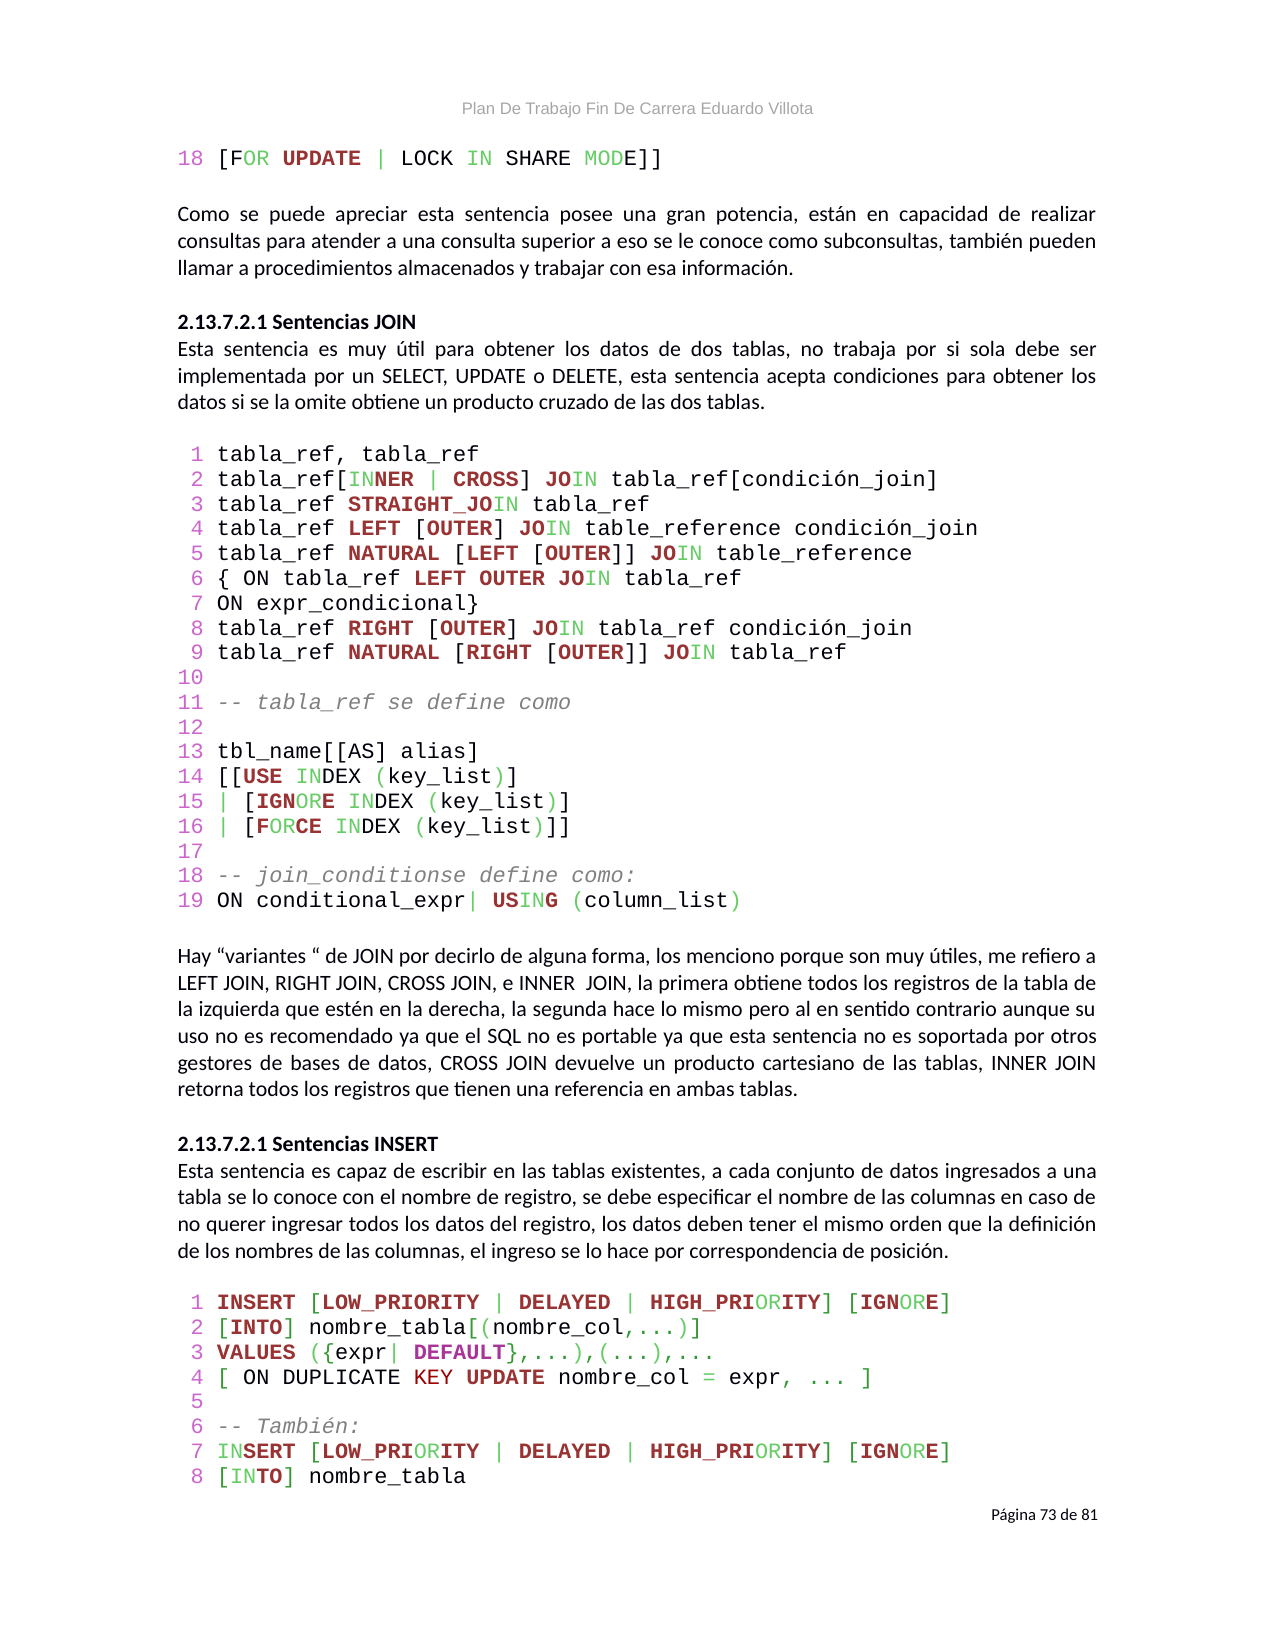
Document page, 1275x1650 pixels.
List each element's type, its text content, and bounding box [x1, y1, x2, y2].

text 11 -- tabla_ref se define como [177, 691, 1098, 716]
text 3 VALUES ({expr| DEFAULT},...),(...),... [177, 1341, 1098, 1366]
text 1 INSERT [LOW_PRIORITY | DELAYED | HIGH_PRIORITY] [IGNORE] [177, 1292, 1098, 1316]
text Esta sentencia es muy útil para obtener los datos de dos tablas, no trabaja por si sola debe ser implementada por un SELECT, UPDATE o DELETE, esta sentencia acepta condiciones para obtener los datos si se la omite obtiene un producto cruzado de las dos tablas. [177, 335, 1098, 415]
text 6 -- También: [177, 1416, 1098, 1440]
text 2 tabla_ref[INNER | CROSS] JOIN tabla_ref[condición_join] [177, 468, 1098, 493]
text 4 [ ON DUPLICATE KEY UPDATE nombre_col = expr, ... ] [177, 1366, 1098, 1391]
text Como se puede apreciar esta sentencia posee una gran potencia, están en capacidad de realizar consultas para atender a una consulta superior a eso se le conoce como subconsultas, también pueden llamar a procedimientos almacenados y trabajar con esa información. [177, 200, 1098, 280]
text 16 | [FORCE INDEX (key_list)]] [177, 815, 1098, 840]
text 6 { ON tabla_ref LEFT OUTER JOIN tabla_ref [177, 567, 1098, 592]
text 18 -- join_conditionse define como: [177, 864, 1098, 889]
text 4 tabla_ref LEFT [OUTER] JOIN table_reference condición_join [177, 517, 1098, 542]
text 12 [177, 716, 1098, 741]
text 5 [177, 1391, 1098, 1416]
text 10 [177, 666, 1098, 691]
text 18 [FOR UPDATE | LOCK IN SHARE MODE]] [177, 148, 1098, 172]
text 14 [[USE INDEX (key_list)] [177, 765, 1098, 790]
text 13 tbl_name[[AS] alias] [177, 741, 1098, 765]
text 17 [177, 840, 1098, 864]
text 2 [INTO] nombre_tabla[(nombre_col,...)] [177, 1316, 1098, 1341]
text 8 tabla_ref RIGHT [OUTER] JOIN tabla_ref condición_join [177, 617, 1098, 641]
text Esta sentencia es capaz de escribir en las tablas existentes, a cada conjunto de datos ingresados a una tabla se lo conoce con el nombre de registro, se debe especificar el nombre de las columnas en caso de no querer ingresar todos los datos del registro, los datos deben tener el mismo orden que la definición de los nombres de las columnas, el ingreso se lo hace por correspondencia de posición. [177, 1157, 1098, 1263]
text 19 ON conditional_expr| USING (column_list) [177, 889, 1098, 914]
text 2.13.7.2.1 Sentencias JOIN [177, 308, 1098, 335]
text 2.13.7.2.1 Sentencias INSERT [177, 1130, 1098, 1157]
text 8 [INTO] nombre_tabla [177, 1465, 1098, 1490]
text 15 | [IGNORE INDEX (key_list)] [177, 790, 1098, 815]
text 7 ON expr_condicional} [177, 592, 1098, 617]
text 9 tabla_ref NATURAL [RIGHT [OUTER]] JOIN tabla_ref [177, 641, 1098, 666]
text 3 tabla_ref STRAIGHT_JOIN tabla_ref [177, 493, 1098, 517]
text 7 INSERT [LOW_PRIORITY | DELAYED | HIGH_PRIORITY] [IGNORE] [177, 1440, 1098, 1465]
text 5 tabla_ref NATURAL [LEFT [OUTER]] JOIN table_reference [177, 542, 1098, 567]
text 1 tabla_ref, tabla_ref [177, 443, 1098, 468]
text Hay “variantes “ de JOIN por decirlo de alguna forma, los menciono porque son muy útiles, me refiero a LEFT JOIN, RIGHT JOIN, CROSS JOIN, e INNER JOIN, la primera obtiene todos los registros de la tabla de la izquierda que estén en la derecha, la segunda hace lo mismo pero al en sentido contrario aunque su uso no es recomendado ya que el SQL no es portable ya que esta sentencia no es soportada por otros gestores de bases de datos, CROSS JOIN devuelve un producto cartesiano de las tablas, INNER JOIN retorna todos los registros que tienen una referencia en ambas tablas. [177, 942, 1098, 1102]
